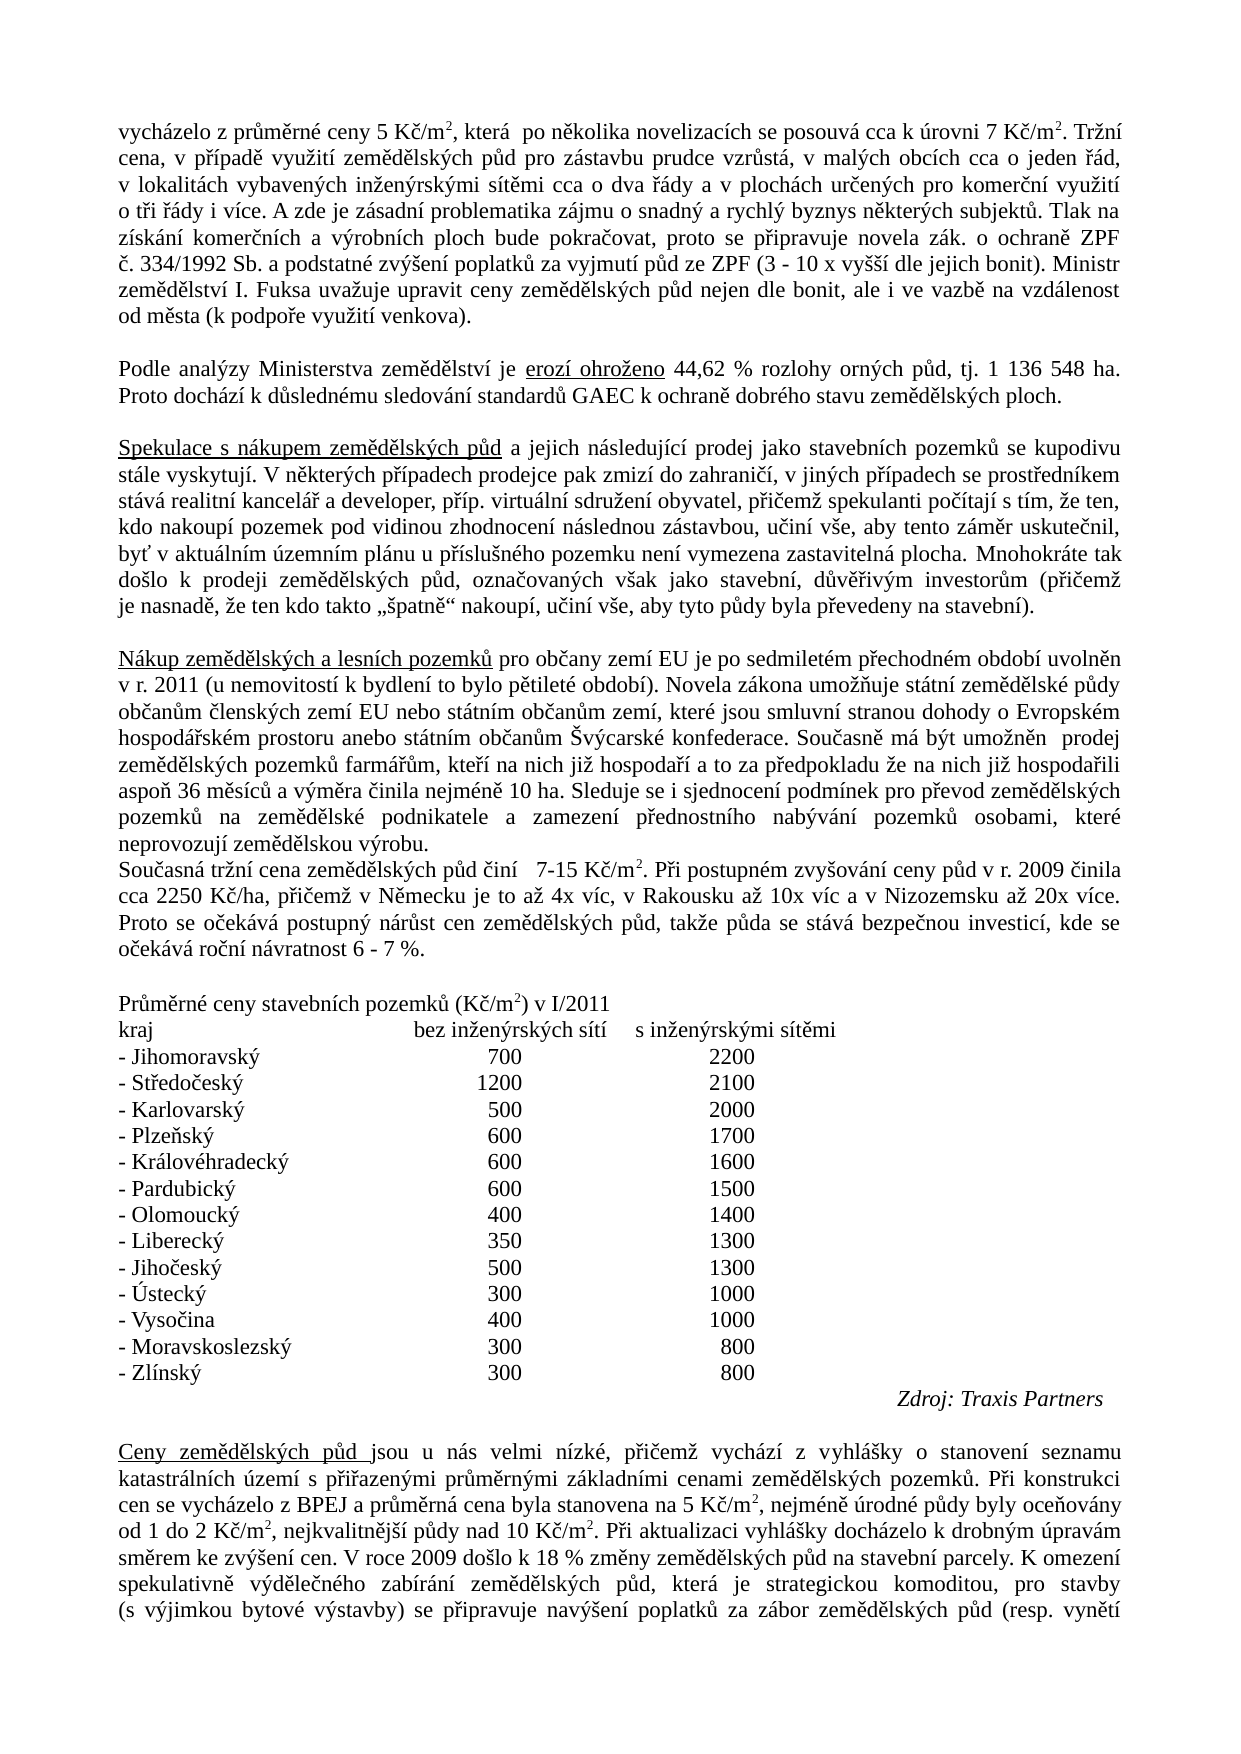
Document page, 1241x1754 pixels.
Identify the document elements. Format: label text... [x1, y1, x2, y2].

text - Vysočina 400 1000 [118, 1306, 1122, 1333]
text - Karlovarský 500 2000 [118, 1096, 1122, 1122]
text - Olomoucký 400 1400 [118, 1201, 1122, 1227]
text Nákup zemědělských a lesních pozemků pro občany zemí EU je po sedmiletém přechodném období uvolněn v r. 2011 (u nemovitostí k bydlení to bylo pětileté období). Novela zákona umožňuje státní zemědělské půdy občanům členských zemí EU nebo státním občanům zemí, které jsou smluvní stranou dohody o Evropském hospodářském prostoru anebo státním občanům Švýcarské konfederace. Současně má být umožněn prodej zemědělských pozemků farmářům, kteří na nich již hospodaří a to za předpokladu že na nich již hospodařili aspoň 36 měsíců a výměra činila nejméně 10 ha. Sleduje se i sjednocení podmínek pro převod zemědělských pozemků na zemědělské podnikatele a zamezení přednostního nabývání pozemků osobami, které neprovozují zemědělskou výrobu. [118, 645, 1122, 856]
text - Moravskoslezský 300 800 [118, 1333, 1122, 1359]
text - Jihomoravský 700 2200 [118, 1043, 1122, 1069]
text - Plzeňský 600 1700 [118, 1122, 1122, 1148]
text - Ústecký 300 1000 [118, 1280, 1122, 1306]
text Současná tržní cena zemědělských půd činí 7-15 Kč/m2. Při postupném zvyšování ceny půd v r. 2009 činila cca 2250 Kč/ha, přičemž v Německu je to až 4x víc, v Rakousku až 10x víc a v Nizozemsku až 20x více. Proto se očekává postupný nárůst cen zemědělských půd, takže půda se stává bezpečnou investicí, kde se očekává roční návratnost 6 - 7 %. [118, 856, 1122, 961]
text Podle analýzy Ministerstva zemědělství je erozí ohroženo 44,62 % rozlohy orných půd, tj. 1 136 548 ha. Proto dochází k důslednému sledování standardů GAEC k ochraně dobrého stavu zemědělských ploch. [118, 355, 1122, 408]
text Zdroj: Traxis Partners [118, 1386, 1122, 1412]
text - Zlínský 300 800 [118, 1359, 1122, 1386]
text - Středočeský 1200 2100 [118, 1069, 1122, 1096]
text - Jihočeský 500 1300 [118, 1254, 1122, 1280]
text Průměrné ceny stavebních pozemků (Kč/m2) v I/2011 [118, 990, 1122, 1017]
text - Liberecký 350 1300 [118, 1227, 1122, 1254]
text vycházelo z průměrné ceny 5 Kč/m2, která po několika novelizacích se posouvá cca k úrovni 7 Kč/m2. Tržní cena, v případě využití zemědělských půd pro zástavbu prudce vzrůstá, v malých obcích cca o jeden řád, v lokalitách vybavených inženýrskými sítěmi cca o dva řády a v plochách určených pro komerční využití o tři řády i více. A zde je zásadní problematika zájmu o snadný a rychlý byznys některých subjektů. Tlak na získání komerčních a výrobních ploch bude pokračovat, proto se připravuje novela zák. o ochraně ZPF č. 334/1992 Sb. a podstatné zvýšení poplatků za vyjmutí půd ze ZPF (3 - 10 x vyšší dle jejich bonit). Ministr zemědělství I. Fuksa uvažuje upravit ceny zemědělských půd nejen dle bonit, ale i ve vazbě na vzdálenost od města (k podpoře využití venkova). [118, 118, 1122, 329]
text - Královéhradecký 600 1600 [118, 1148, 1122, 1175]
text kraj bez inženýrských sítí s inženýrskými sítěmi [118, 1017, 1122, 1043]
text Ceny zemědělských půd jsou u nás velmi nízké, přičemž vychází z vyhlášky o stanovení seznamu katastrálních území s přiřazenými průměrnými základními cenami zemědělských pozemků. Při konstrukci cen se vycházelo z BPEJ a průměrná cena byla stanovena na 5 Kč/m2, nejméně úrodné půdy byly oceňovány od 1 do 2 Kč/m2, nejkvalitnější půdy nad 10 Kč/m2. Při aktualizaci vyhlášky docházelo k drobným úpravám směrem ke zvýšení cen. V roce 2009 došlo k 18 % změny zemědělských půd na stavební parcely. K omezení spekulativně výdělečného zabírání zemědělských půd, která je strategickou komoditou, pro stavby (s výjimkou bytové výstavby) se připravuje navýšení poplatků za zábor zemědělských půd (resp. vynětí [118, 1438, 1122, 1623]
text Spekulace s nákupem zemědělských půd a jejich následující prodej jako stavebních pozemků se kupodivu stále vyskytují. V některých případech prodejce pak zmizí do zahraničí, v jiných případech se prostředníkem stává realitní kancelář a developer, příp. virtuální sdružení obyvatel, přičemž spekulanti počítají s tím, že ten, kdo nakoupí pozemek pod vidinou zhodnocení následnou zástavbou, učiní vše, aby tento záměr uskutečnil, byť v aktuálním územním plánu u příslušného pozemku není vymezena zastavitelná plocha. Mnohokráte tak došlo k prodeji zemědělských půd, označovaných však jako stavební, důvěřivým investorům (přičemž je nasnadě, že ten kdo takto „špatně“ nakoupí, učiní vše, aby tyto půdy byla převedeny na stavební). [118, 434, 1122, 619]
text - Pardubický 600 1500 [118, 1175, 1122, 1201]
